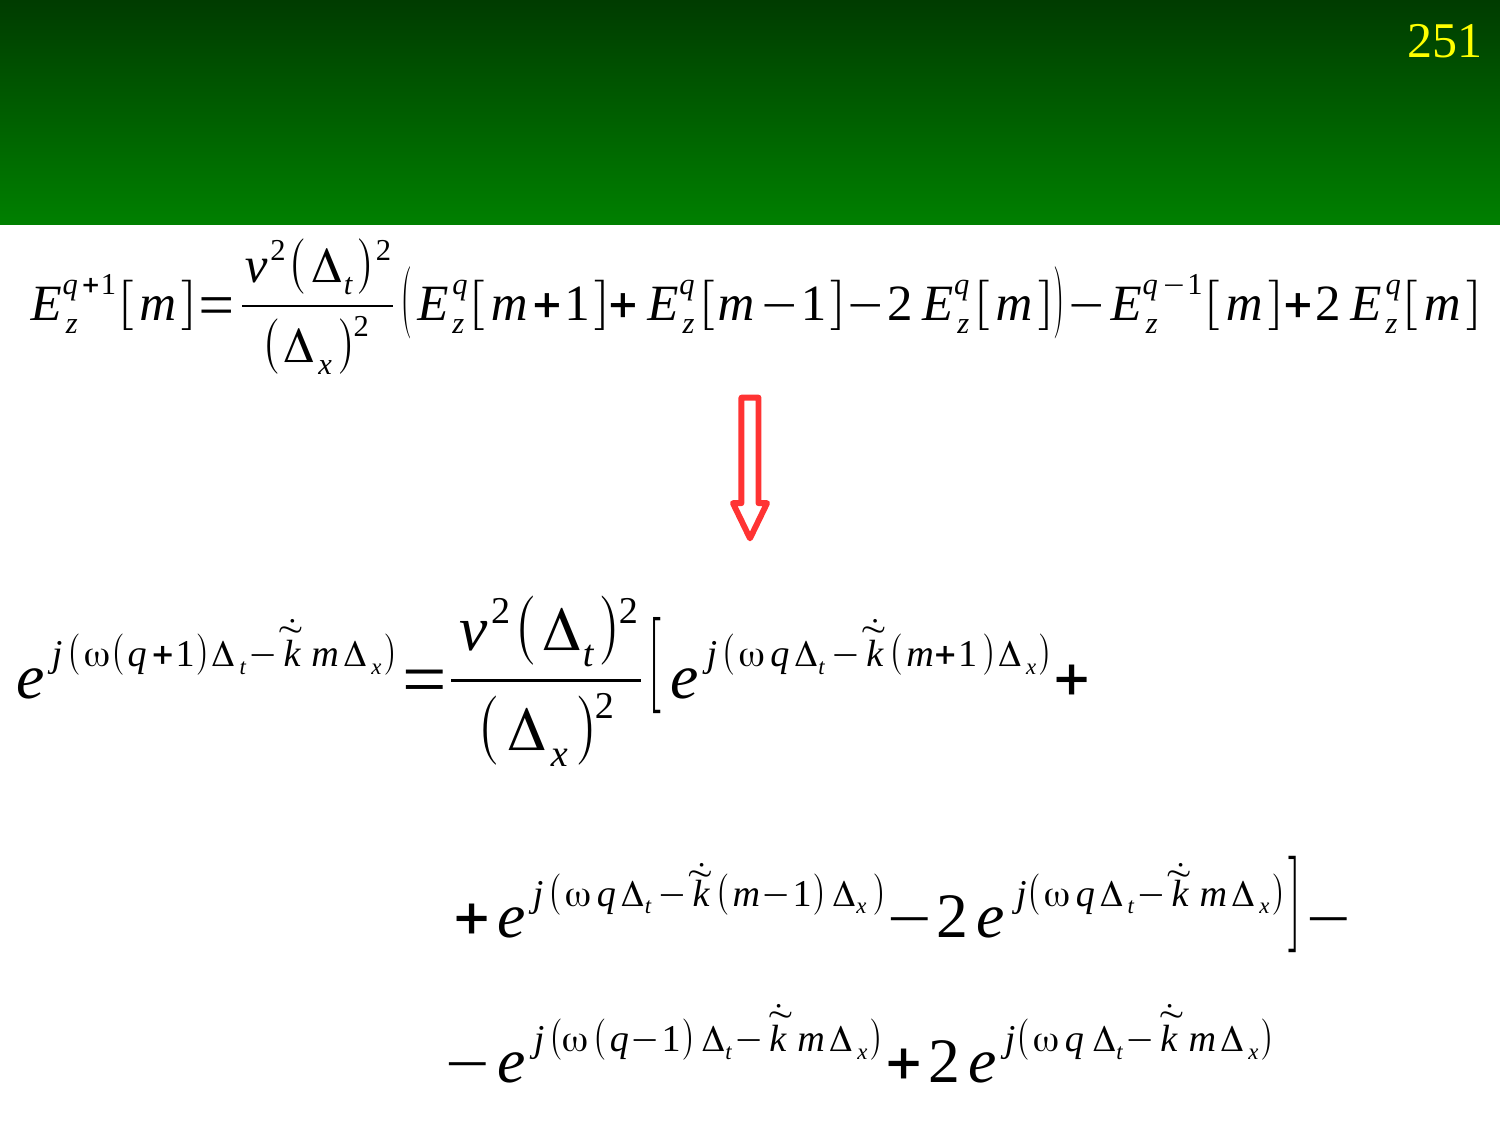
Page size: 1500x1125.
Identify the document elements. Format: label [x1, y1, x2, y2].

chart [0, 587, 1113, 774]
chart [433, 854, 1371, 957]
chart [426, 1003, 1290, 1097]
chart [14, 231, 1492, 381]
